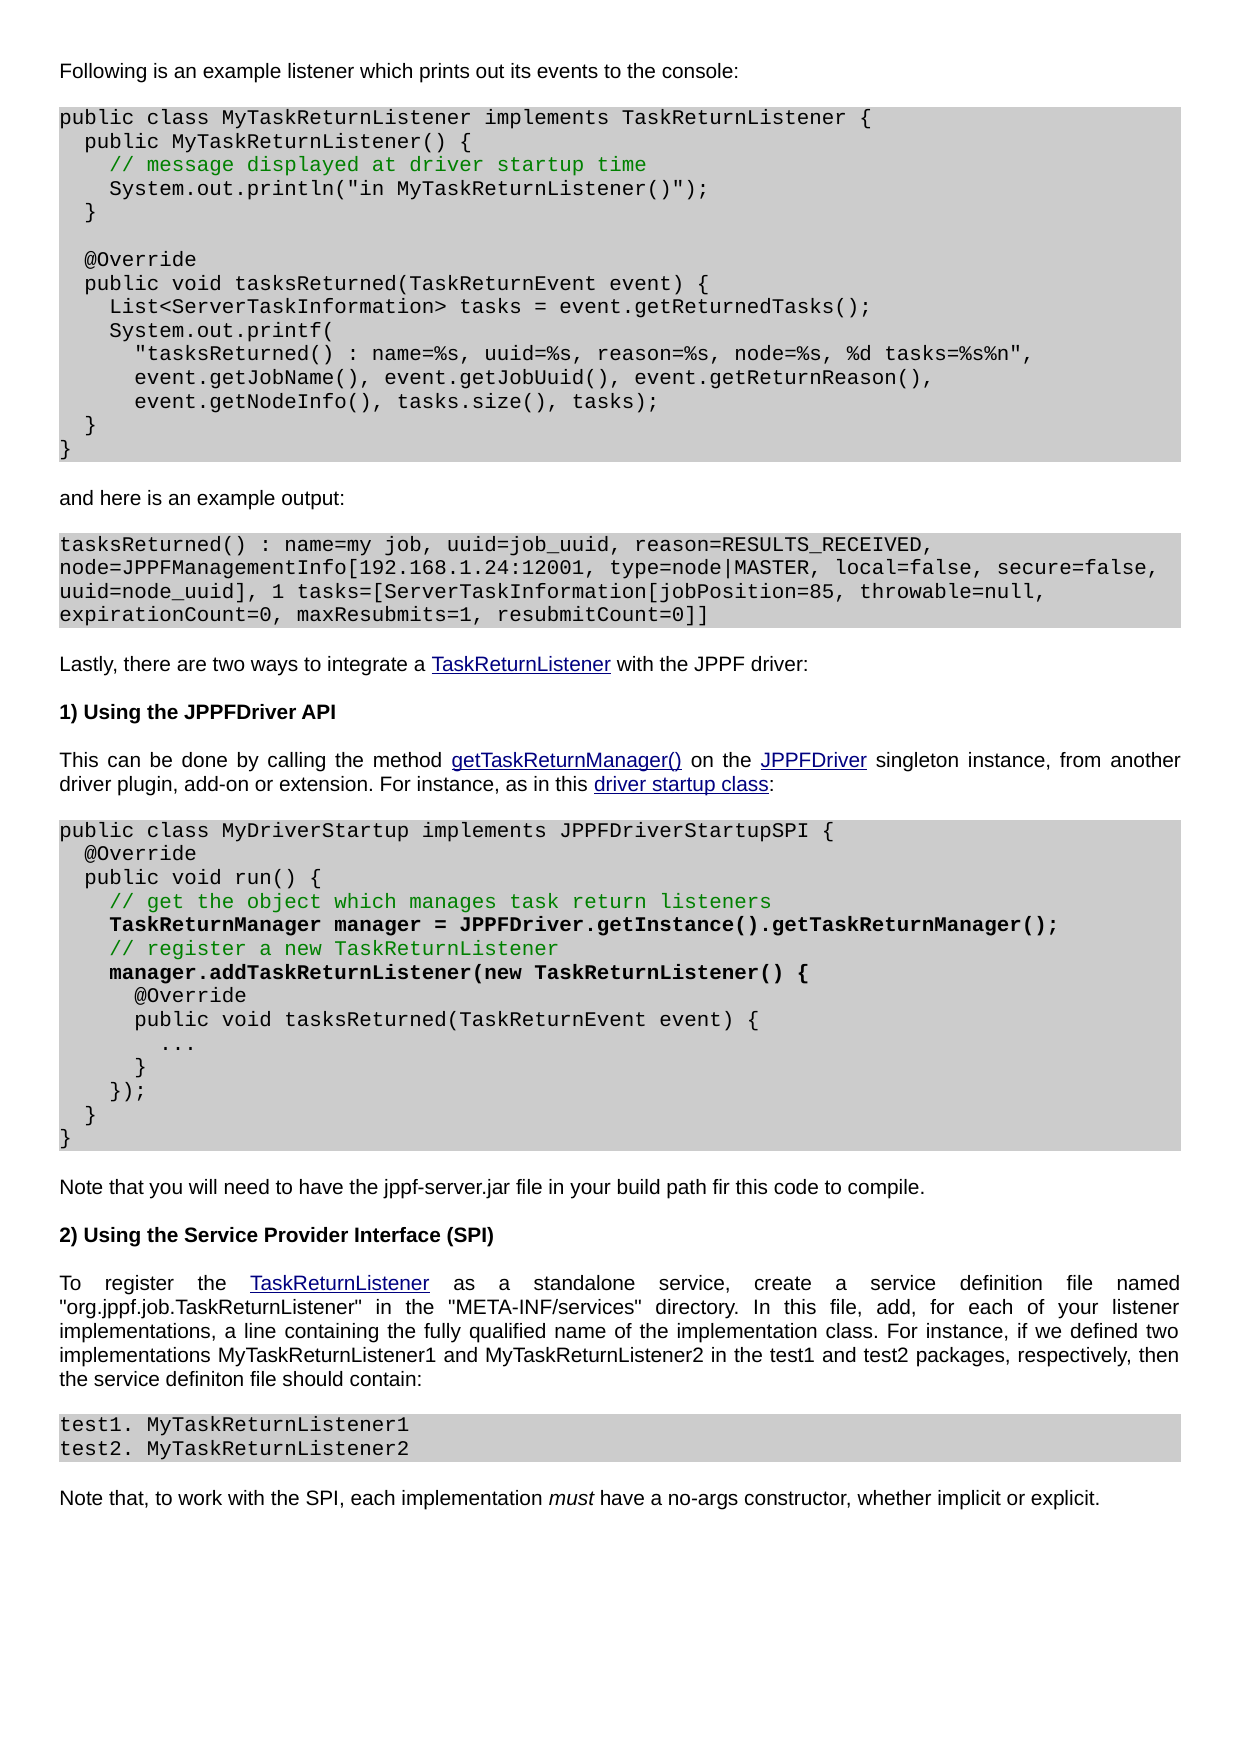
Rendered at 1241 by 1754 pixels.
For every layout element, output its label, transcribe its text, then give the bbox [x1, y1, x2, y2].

text Note that, to work with the SPI, each implementation must have a no-args constructor, whether implicit or explicit. [59, 1486, 1181, 1509]
text } [59, 202, 1181, 225]
text } [59, 1103, 1181, 1127]
text public void tasksReturned(TaskReturnEvent event) { [59, 272, 1181, 296]
text This can be done by calling the method getTaskReturnManager() on the JPPFDriver singleton instance, from another driver plugin, add-on or extension. For instance, as in this driver startup class: [59, 748, 1181, 796]
text public class MyTaskReturnListener implements TaskReturnListener { [59, 107, 1181, 131]
text public void tasksReturned(TaskReturnEvent event) { [59, 1009, 1181, 1033]
text ... [59, 1033, 1181, 1056]
text } [59, 438, 1181, 462]
text }); [59, 1080, 1181, 1103]
text // get the object which manages task return listeners [59, 891, 1181, 914]
text } [59, 1056, 1181, 1080]
text Following is an example listener which prints out its events to the console: [59, 59, 1181, 83]
text Lastly, there are two ways to integrate a TaskReturnListener with the JPPF driver: [59, 652, 1181, 676]
text @Override [59, 985, 1181, 1009]
text 2) Using the Service Provider Interface (SPI) [59, 1223, 1181, 1247]
text } [59, 1127, 1181, 1151]
text tasksReturned() : name=my job, uuid=job_uuid, reason=RESULTS_RECEIVED, [59, 533, 1181, 557]
text @Override [59, 249, 1181, 272]
text } [59, 414, 1181, 438]
text public MyTaskReturnListener() { [59, 131, 1181, 154]
text event.getNodeInfo(), tasks.size(), tasks); [59, 391, 1181, 414]
text "tasksReturned() : name=%s, uuid=%s, reason=%s, node=%s, %d tasks=%s%n", [59, 343, 1181, 367]
text System.out.println("in MyTaskReturnListener()"); [59, 178, 1181, 202]
text manager.addTaskReturnListener(new TaskReturnListener() { [59, 962, 1181, 985]
text test2. MyTaskReturnListener2 [59, 1438, 1181, 1462]
text 1) Using the JPPFDriver API [59, 700, 1181, 724]
text test1. MyTaskReturnListener1 [59, 1414, 1181, 1438]
text To register the TaskReturnListener as a standalone service, create a service definition file named "org.jppf.job.TaskReturnListener" in the "META-INF/services" directory. In this file, add, for each of your listener implementations, a line containing the fully qualified name of the implementation class. For instance, if we defined two implementations MyTaskReturnListener1 and MyTaskReturnListener2 in the test1 and test2 packages, respectively, then the service definiton file should contain: [59, 1271, 1181, 1390]
text // register a new TaskReturnListener [59, 938, 1181, 962]
text public void run() { [59, 867, 1181, 891]
text public class MyDriverStartup implements JPPFDriverStartupSPI { [59, 820, 1181, 843]
text TaskReturnManager manager = JPPFDriver.getInstance().getTaskReturnManager(); [59, 914, 1181, 938]
text and here is an example output: [59, 486, 1181, 509]
text expirationCount=0, maxResubmits=1, resubmitCount=0]] [59, 604, 1181, 628]
text event.getJobName(), event.getJobUuid(), event.getReturnReason(), [59, 367, 1181, 391]
text System.out.printf( [59, 320, 1181, 343]
text node=JPPFManagementInfo[192.168.1.24:12001, type=node|MASTER, local=false, secure=false, uuid=node_uuid], 1 tasks=[ServerTaskInformation[jobPosition=85, throwable=null, [59, 557, 1181, 604]
text Note that you will need to have the jppf-server.jar file in your build path fir this code to compile. [59, 1175, 1181, 1199]
text List<ServerTaskInformation> tasks = event.getReturnedTasks(); [59, 296, 1181, 320]
text // message displayed at driver startup time [59, 154, 1181, 178]
text @Override [59, 843, 1181, 867]
